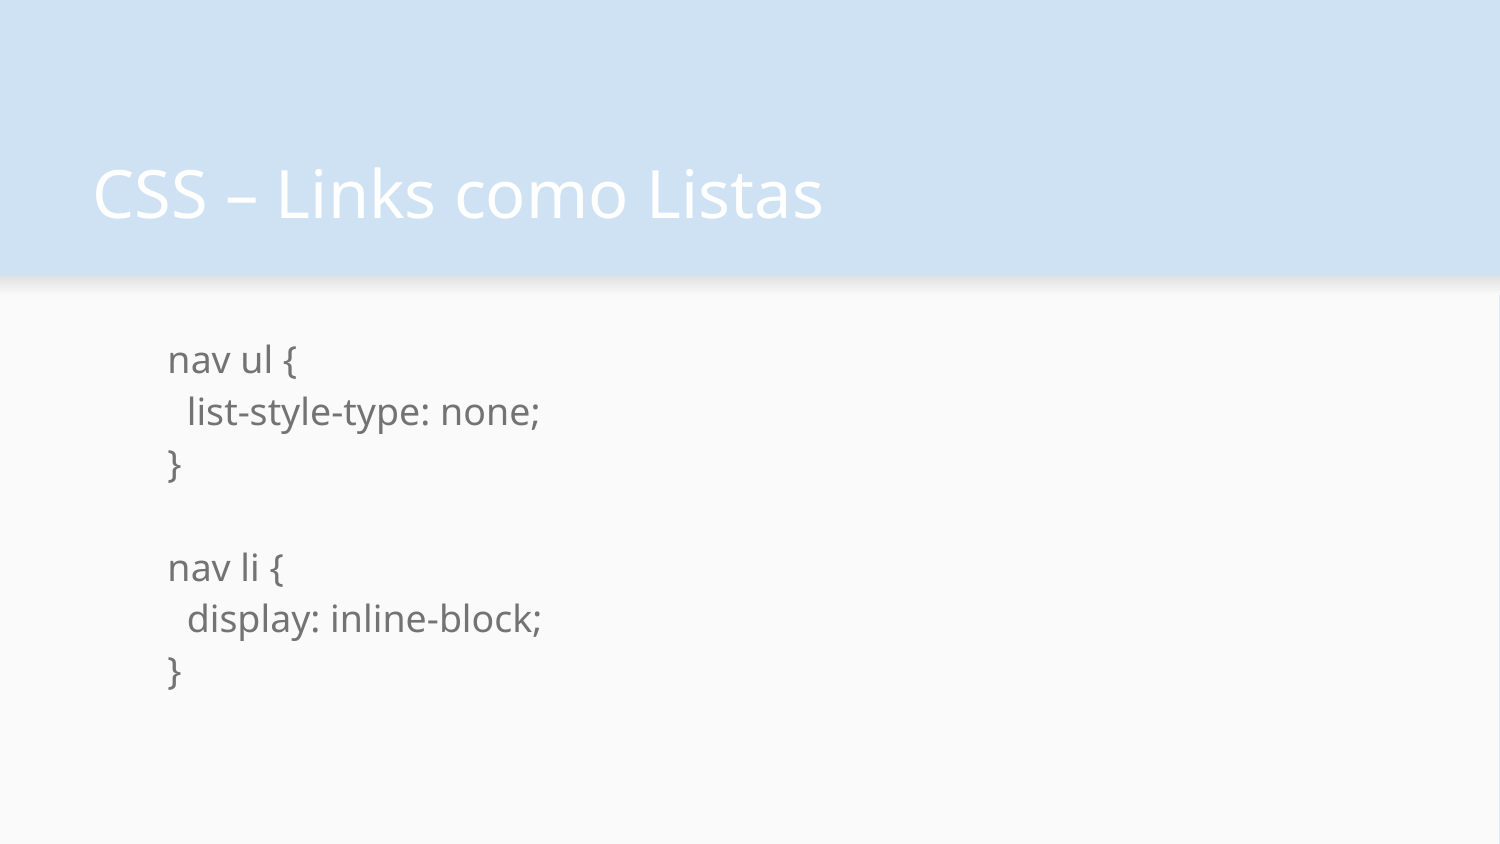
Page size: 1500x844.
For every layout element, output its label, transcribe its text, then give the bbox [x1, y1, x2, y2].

list nav ul { list-style-type: none; } nav li { display: inline-block; } [77, 314, 1427, 760]
title CSS – Links como Listas [77, 121, 1427, 248]
